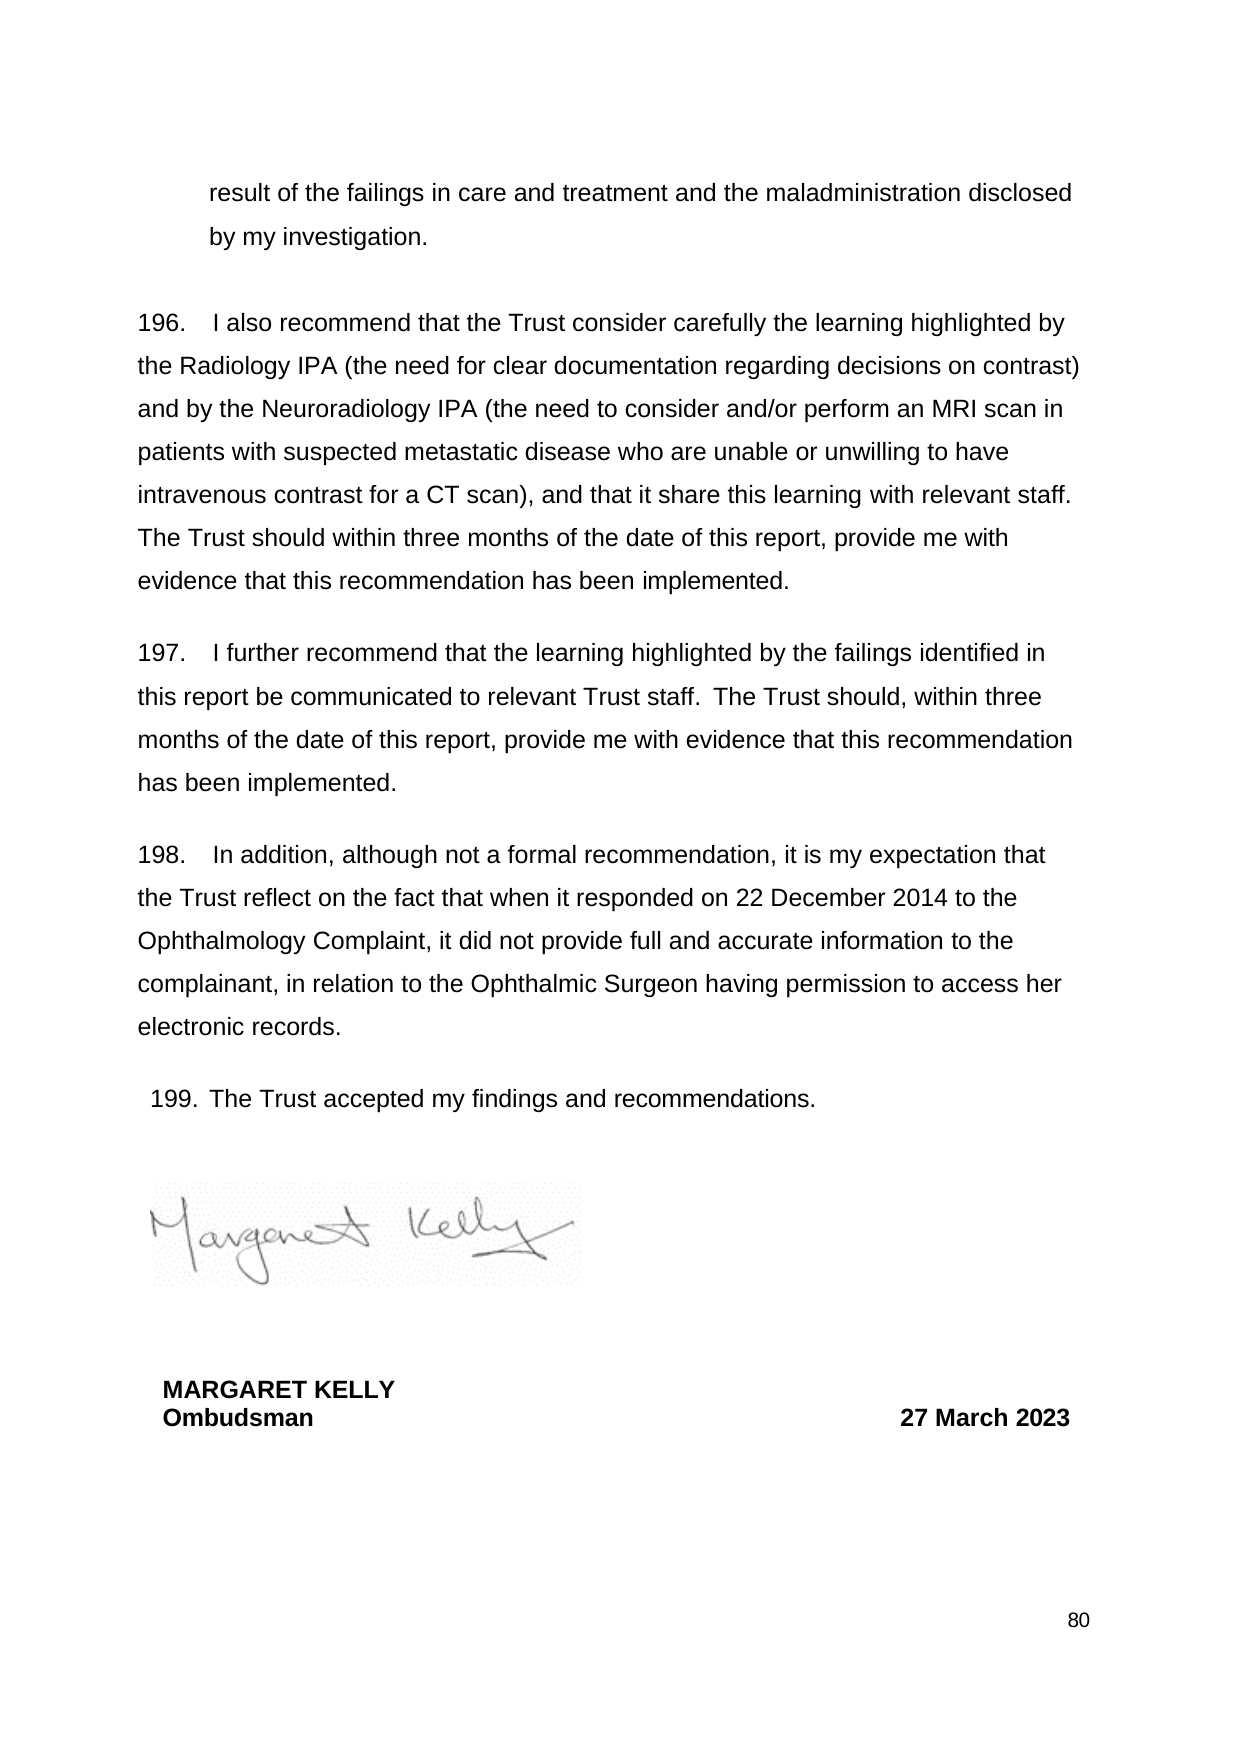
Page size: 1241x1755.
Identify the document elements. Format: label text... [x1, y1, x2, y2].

text MARGARET KELLY [162, 1375, 1143, 1404]
list The Trust accepted my findings and recommendations. [150, 1084, 1143, 1113]
text Ombudsman 27 March 2023 [162, 1404, 1143, 1432]
text result of the failings in care and treatment and the maladministration disclosed by my investigation. [209, 178, 1086, 250]
list I also recommend that the Trust consider carefully the learning highlighted by the Radiology IPA (the need for clear documentation regarding decisions on contrast) and by the Neuroradiology IPA (the need to consider and/or perform an MRI scan in patients with suspected metastatic disease who are unable or unwilling to have intravenous contrast for a CT scan), and that it share this learning with relevant staff. The Trust should within three months of the date of this report, provide me with evidence that this recommendation has been implemented. [137, 308, 1085, 595]
list I further recommend that the learning highlighted by the failings identified in this report be communicated to relevant Trust staff. The Trust should, within three months of the date of this report, provide me with evidence that this recommendation has been implemented. [137, 638, 1088, 796]
list In addition, although not a formal recommendation, it is my expectation that the Trust reflect on the fact that when it responded on 22 December 2014 to the Ophthalmology Complaint, it did not provide full and accurate information to the complainant, in relation to the Ophthalmic Surgeon having permission to access her electronic records. [137, 840, 1085, 1041]
